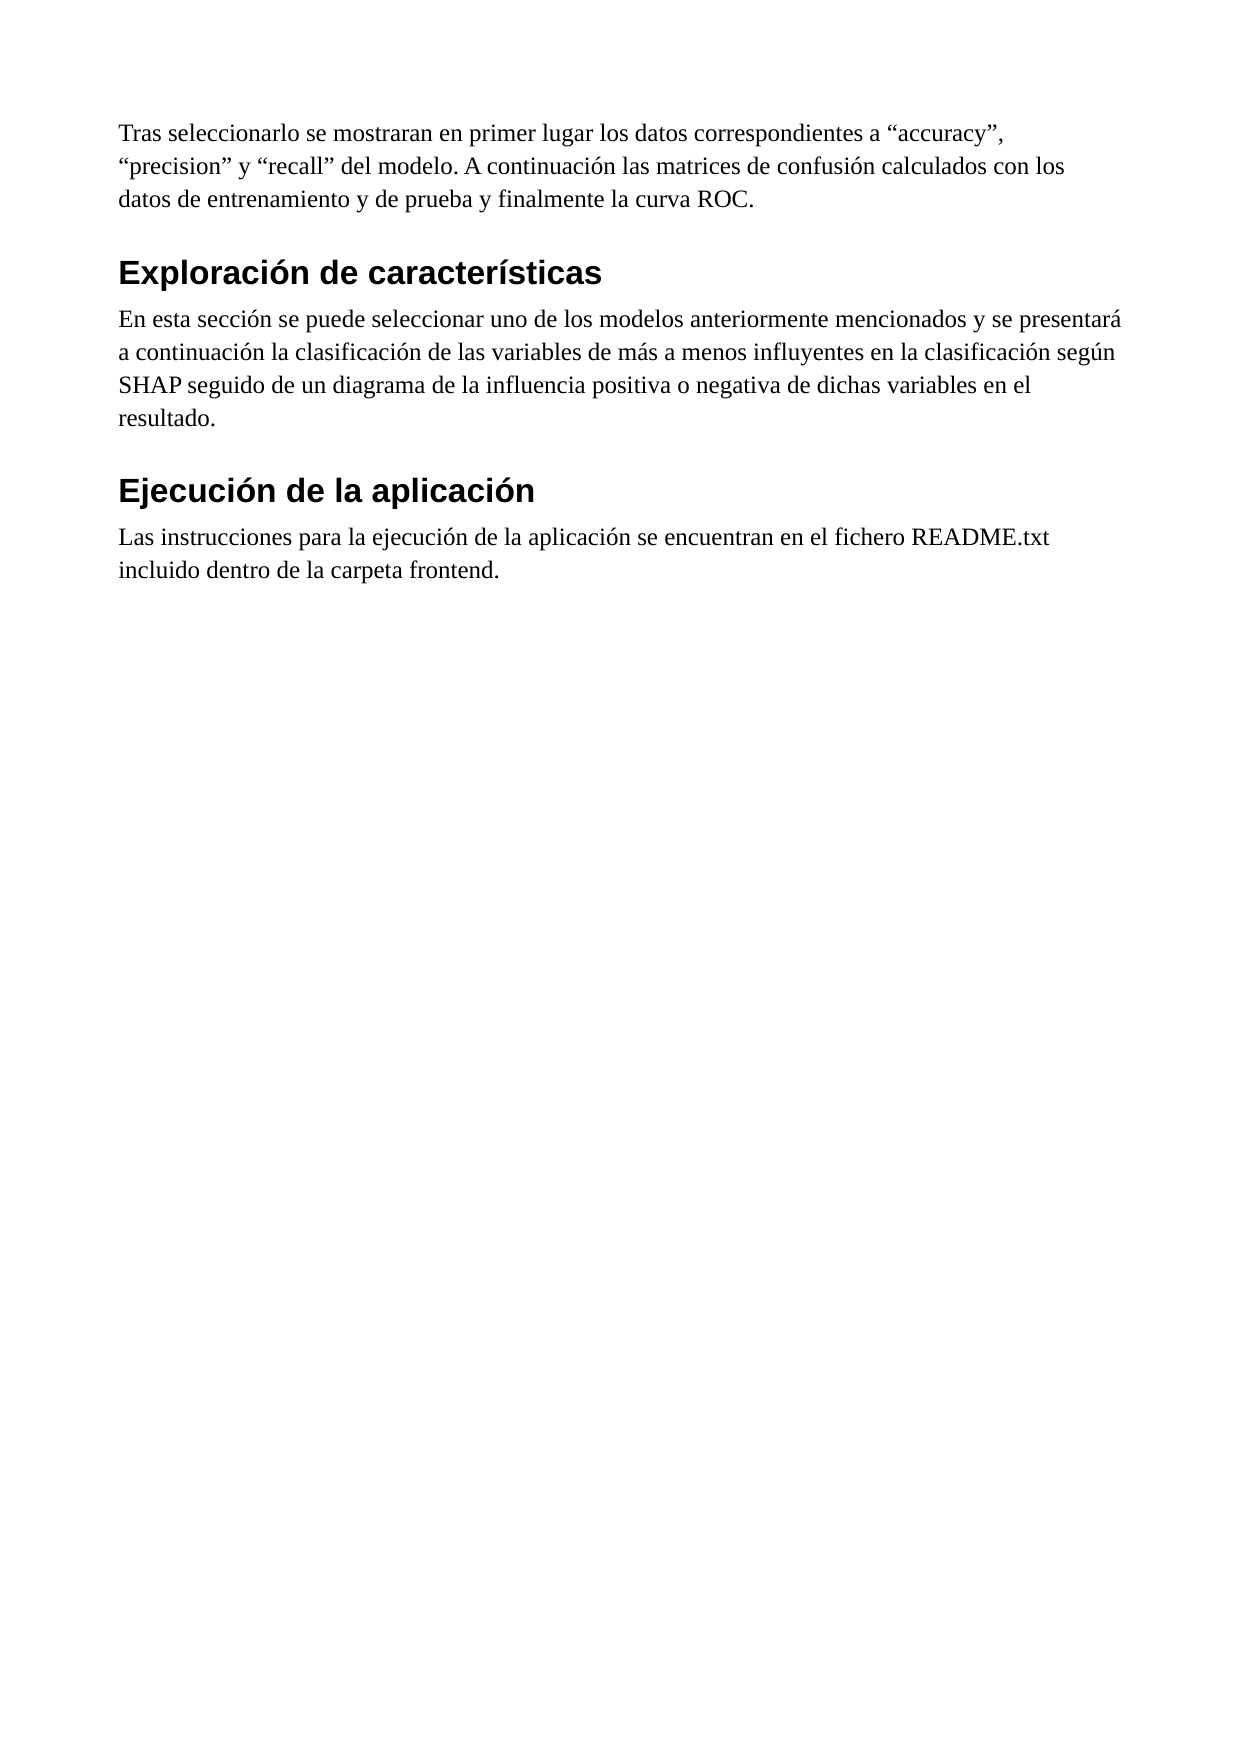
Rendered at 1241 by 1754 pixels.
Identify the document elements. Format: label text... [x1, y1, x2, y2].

text Tras seleccionarlo se mostraran en primer lugar los datos correspondientes a “accuracy”, “precision” y “recall” del modelo. A continuación las matrices de confusión calculados con los datos de entrenamiento y de prueba y finalmente la curva ROC. [118, 118, 1122, 213]
text Las instrucciones para la ejecución de la aplicación se encuentran en el fichero README.txt incluido dentro de la carpeta frontend. [118, 522, 1122, 584]
text En esta sección se puede seleccionar uno de los modelos anteriormente mencionados y se presentará a continuación la clasificación de las variables de más a menos influyentes en la clasificación según SHAP seguido de un diagrama de la influencia positiva o negativa de dichas variables en el resultado. [118, 304, 1122, 432]
subtitle Exploración de características [118, 253, 1122, 291]
subtitle Ejecución de la aplicación [118, 471, 1122, 510]
